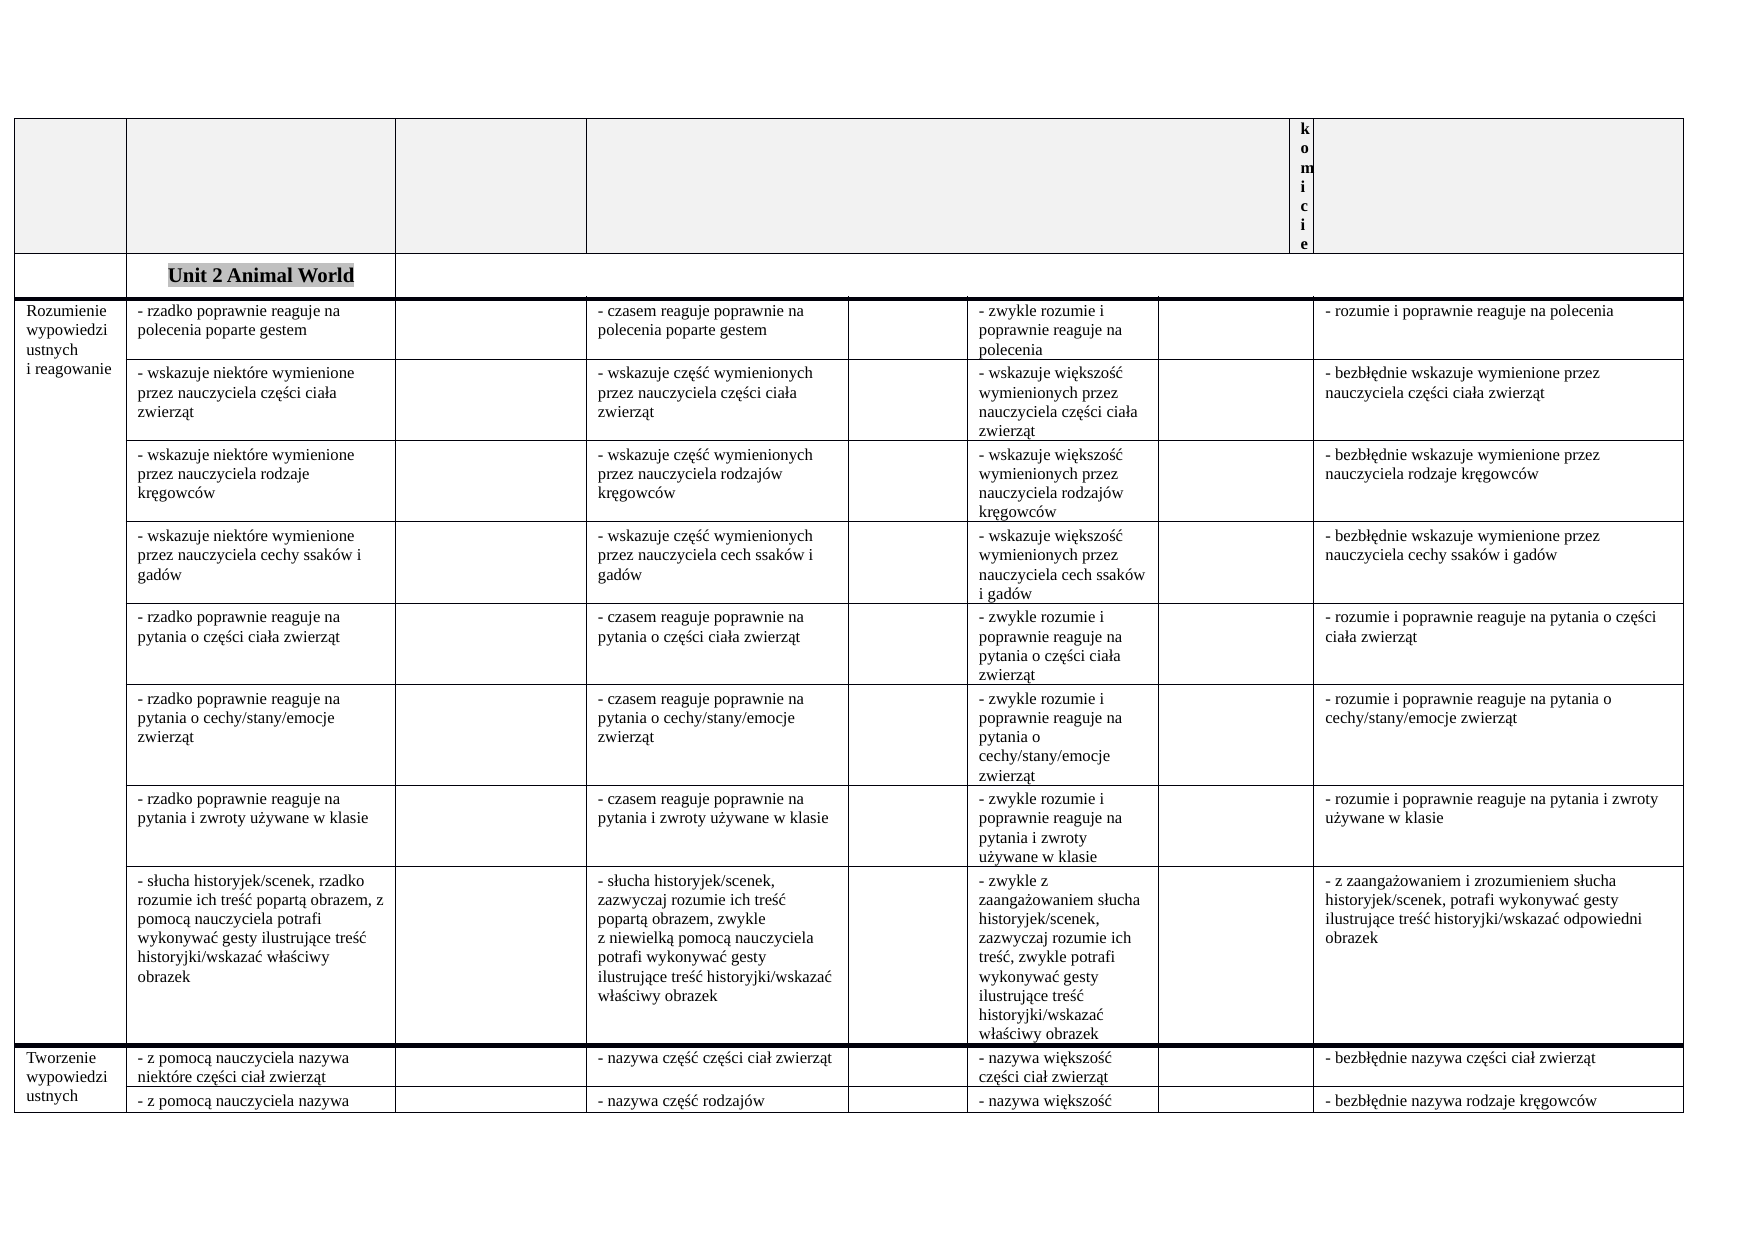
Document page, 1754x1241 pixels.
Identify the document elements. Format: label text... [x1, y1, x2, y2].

table_cell - wskazuje niektóre wymienione przez nauczyciela części ciała zwierząt [127, 360, 395, 440]
table_cell - nazywa część rodzajów [587, 1087, 848, 1112]
table_cell - rzadko poprawnie reaguje na polecenia poparte gestem [127, 301, 395, 358]
table_cell [1159, 867, 1313, 1043]
table_cell [396, 867, 586, 1043]
table_cell - wskazuje niektóre wymienione przez nauczyciela rodzaje kręgowców [127, 441, 395, 521]
table_cell - z zaangażowaniem i zrozumieniem słucha historyjek/scenek, potrafi wykonywać gesty ilustrujące treść historyjki/wskazać odpowiedni obrazek [1314, 867, 1683, 1043]
table_cell [396, 301, 586, 358]
table_cell [1159, 360, 1313, 440]
table_cell [1159, 301, 1313, 358]
table_header [15, 119, 126, 253]
table_cell [849, 360, 967, 440]
table_cell [15, 254, 126, 296]
table_cell [1159, 1048, 1313, 1086]
table_cell [849, 685, 967, 784]
table_cell [849, 867, 967, 1043]
table_cell [1159, 441, 1313, 521]
table_cell [396, 685, 586, 784]
table_cell - wskazuje większość wymienionych przez nauczyciela cech ssaków i gadów [968, 522, 1158, 603]
table_cell - z pomocą nauczyciela nazywa [127, 1087, 395, 1112]
table_cell [396, 522, 586, 603]
table_cell - zwykle rozumie i poprawnie reaguje na pytania o cechy/stany/emocje zwierząt [968, 685, 1158, 784]
table_cell - bezbłędnie wskazuje wymienione przez nauczyciela rodzaje kręgowców [1314, 441, 1683, 521]
table_cell - z pomocą nauczyciela nazywa niektóre części ciał zwierząt [127, 1048, 395, 1086]
table_cell - nazywa większość części ciał zwierząt [968, 1048, 1158, 1086]
table_cell [1159, 604, 1313, 684]
table_cell Tworzenie wypowiedzi ustnych [15, 1048, 126, 1112]
table_cell - rozumie i poprawnie reaguje na polecenia [1314, 301, 1683, 358]
table_cell - czasem reaguje poprawnie na polecenia poparte gestem [587, 301, 848, 358]
table_cell [396, 786, 586, 866]
table_cell - bezbłędnie nazywa rodzaje kręgowców [1314, 1087, 1683, 1112]
table_cell [849, 441, 967, 521]
table_cell [396, 1087, 586, 1112]
table_cell - wskazuje większość wymienionych przez nauczyciela części ciała zwierząt [968, 360, 1158, 440]
table_cell - zwykle rozumie i poprawnie reaguje na pytania o części ciała zwierząt [968, 604, 1158, 684]
table_cell - wskazuje część wymienionych przez nauczyciela części ciała zwierząt [587, 360, 848, 440]
table_cell - czasem reaguje poprawnie na pytania i zwroty używane w klasie [587, 786, 848, 866]
table_header [1314, 119, 1683, 253]
table_cell - słucha historyjek/scenek, rzadko rozumie ich treść popartą obrazem, z pomocą nauczyciela potrafi wykonywać gesty ilustrujące treść historyjki/wskazać właściwy obrazek [127, 867, 395, 1043]
table_cell - nazywa większość [968, 1087, 1158, 1112]
table_cell - rozumie i poprawnie reaguje na pytania o części ciała zwierząt [1314, 604, 1683, 684]
table_cell - rzadko poprawnie reaguje na pytania i zwroty używane w klasie [127, 786, 395, 866]
table_header [396, 119, 586, 253]
table_cell [396, 360, 586, 440]
table_cell - bezbłędnie wskazuje wymienione przez nauczyciela cechy ssaków i gadów [1314, 522, 1683, 603]
table_header komicie [1290, 119, 1313, 253]
table_cell - czasem reaguje poprawnie na pytania o części ciała zwierząt [587, 604, 848, 684]
table_cell [849, 301, 967, 358]
table_cell [396, 604, 586, 684]
table_cell - bezbłędnie nazywa części ciał zwierząt [1314, 1048, 1683, 1086]
table_cell [849, 1048, 967, 1086]
table_cell - nazywa część części ciał zwierząt [587, 1048, 848, 1086]
table_cell [849, 786, 967, 866]
table_cell - rozumie i poprawnie reaguje na pytania o cechy/stany/emocje zwierząt [1314, 685, 1683, 784]
table_cell [1159, 522, 1313, 603]
table_cell - wskazuje część wymienionych przez nauczyciela rodzajów kręgowców [587, 441, 848, 521]
table_cell - zwykle z zaangażowaniem słucha historyjek/scenek, zazwyczaj rozumie ich treść, zwykle potrafi wykonywać gesty ilustrujące treść historyjki/wskazać właściwy obrazek [968, 867, 1158, 1043]
table_cell - zwykle rozumie i poprawnie reaguje na polecenia [968, 301, 1158, 358]
table_cell Rozumienie wypowiedzi ustnych i reagowanie [15, 301, 126, 1043]
table_cell [849, 1087, 967, 1112]
table_cell [849, 522, 967, 603]
table_cell - zwykle rozumie i poprawnie reaguje na pytania i zwroty używane w klasie [968, 786, 1158, 866]
table_cell - wskazuje część wymienionych przez nauczyciela cech ssaków i gadów [587, 522, 848, 603]
table_cell [396, 441, 586, 521]
table_cell - rzadko poprawnie reaguje na pytania o cechy/stany/emocje zwierząt [127, 685, 395, 784]
table_cell - rozumie i poprawnie reaguje na pytania i zwroty używane w klasie [1314, 786, 1683, 866]
table_header [587, 119, 1289, 253]
table_header [127, 119, 395, 253]
table_cell - rzadko poprawnie reaguje na pytania o części ciała zwierząt [127, 604, 395, 684]
table_cell - słucha historyjek/scenek, zazwyczaj rozumie ich treść popartą obrazem, zwykle z niewielką pomocą nauczyciela potrafi wykonywać gesty ilustrujące treść historyjki/wskazać właściwy obrazek [587, 867, 848, 1043]
table_cell [849, 604, 967, 684]
table_cell - wskazuje większość wymienionych przez nauczyciela rodzajów kręgowców [968, 441, 1158, 521]
table_cell [1159, 685, 1313, 784]
table_cell - wskazuje niektóre wymienione przez nauczyciela cechy ssaków i gadów [127, 522, 395, 603]
table_cell [1159, 786, 1313, 866]
table_cell - czasem reaguje poprawnie na pytania o cechy/stany/emocje zwierząt [587, 685, 848, 784]
table_cell - bezbłędnie wskazuje wymienione przez nauczyciela części ciała zwierząt [1314, 360, 1683, 440]
table_cell [396, 1048, 586, 1086]
table_cell Unit 2 Animal World [127, 254, 395, 296]
table_cell [1159, 1087, 1313, 1112]
table_cell [396, 254, 1683, 296]
